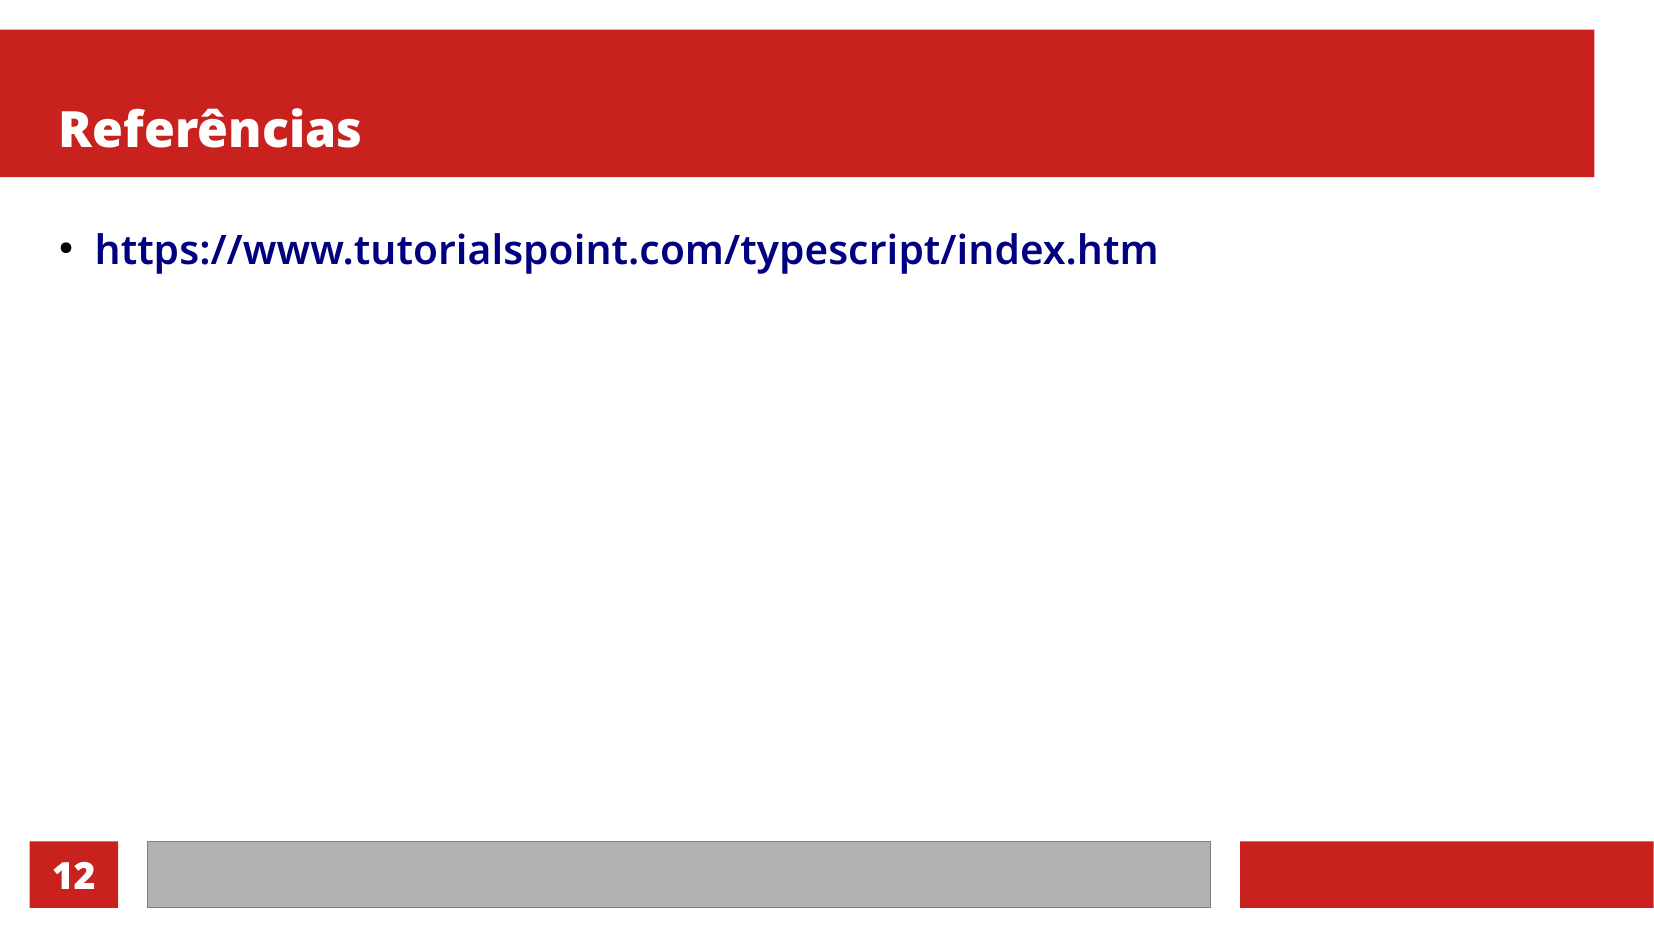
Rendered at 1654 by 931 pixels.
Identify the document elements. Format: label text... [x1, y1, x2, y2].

list https://www.tutorialspoint.com/typescript/index.htm [59, 221, 1565, 798]
title Referências [59, 44, 1595, 163]
